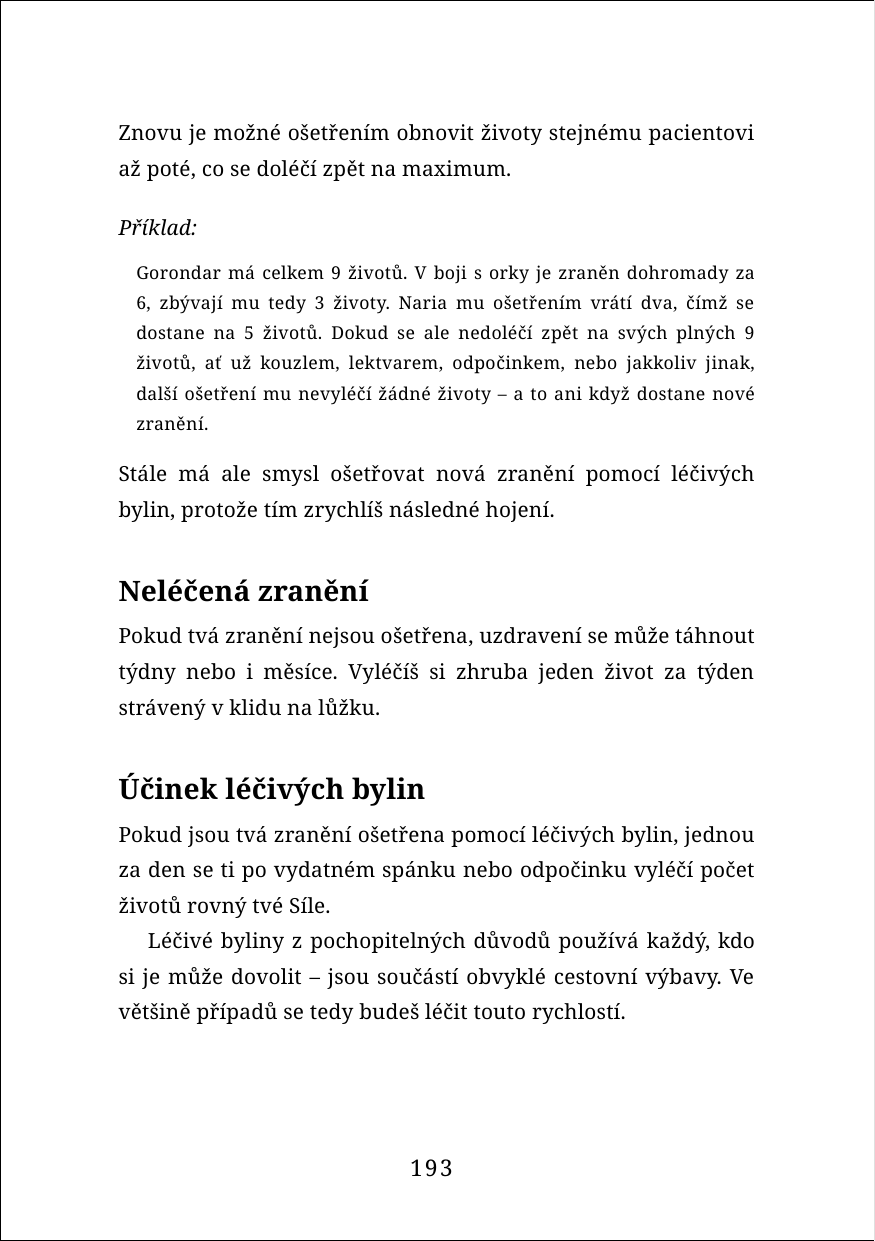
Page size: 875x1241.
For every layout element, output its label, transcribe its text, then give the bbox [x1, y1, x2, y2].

subtitle Účinek léčivých bylin [118, 769, 756, 808]
text Pokud tvá zranění nejsou ošetřena, uzdravení se může táhnout týdny nebo i měsíce. Vyléčíš si zhruba jeden život za týden strávený v klidu na lůžku. [118, 622, 756, 721]
text Pokud jsou tvá zranění ošetřena pomocí léčivých bylin, jednou za den se ti po vydatném spánku nebo odpočinku vyléčí počet životů rovný tvé Síle. Léčivé byliny z pochopitelných důvodů používá každý, kdo si je může dovolit – jsou součástí obvyklé cestovní výbavy. Ve většině případů se tedy budeš léčit touto rychlostí. [118, 820, 756, 1026]
text Gorondar má celkem 9 životů. V boji s orky je zraněn dohromady za 6, zbývají mu tedy 3 životy. Naria mu ošetřením vrátí dva, čímž se dostane na 5 životů. Dokud se ale nedoléčí zpět na svých plných 9 životů, ať už kouzlem, lektvarem, odpočinkem, nebo jakkoliv jinak, další ošetření mu nevyléčí žádné životy – a to ani když dostane nové zranění. [136, 260, 756, 435]
subtitle Neléčená zranění [118, 572, 756, 610]
text Znovu je možné ošetřením obnovit životy stejnému pacientovi až poté, co se doléčí zpět na maximum. [118, 118, 756, 182]
text Stále má ale smysl ošetřovat nová zranění pomocí léčivých bylin, protože tím zrychlíš následné hojení. [118, 459, 756, 523]
text Příklad: [118, 213, 756, 241]
